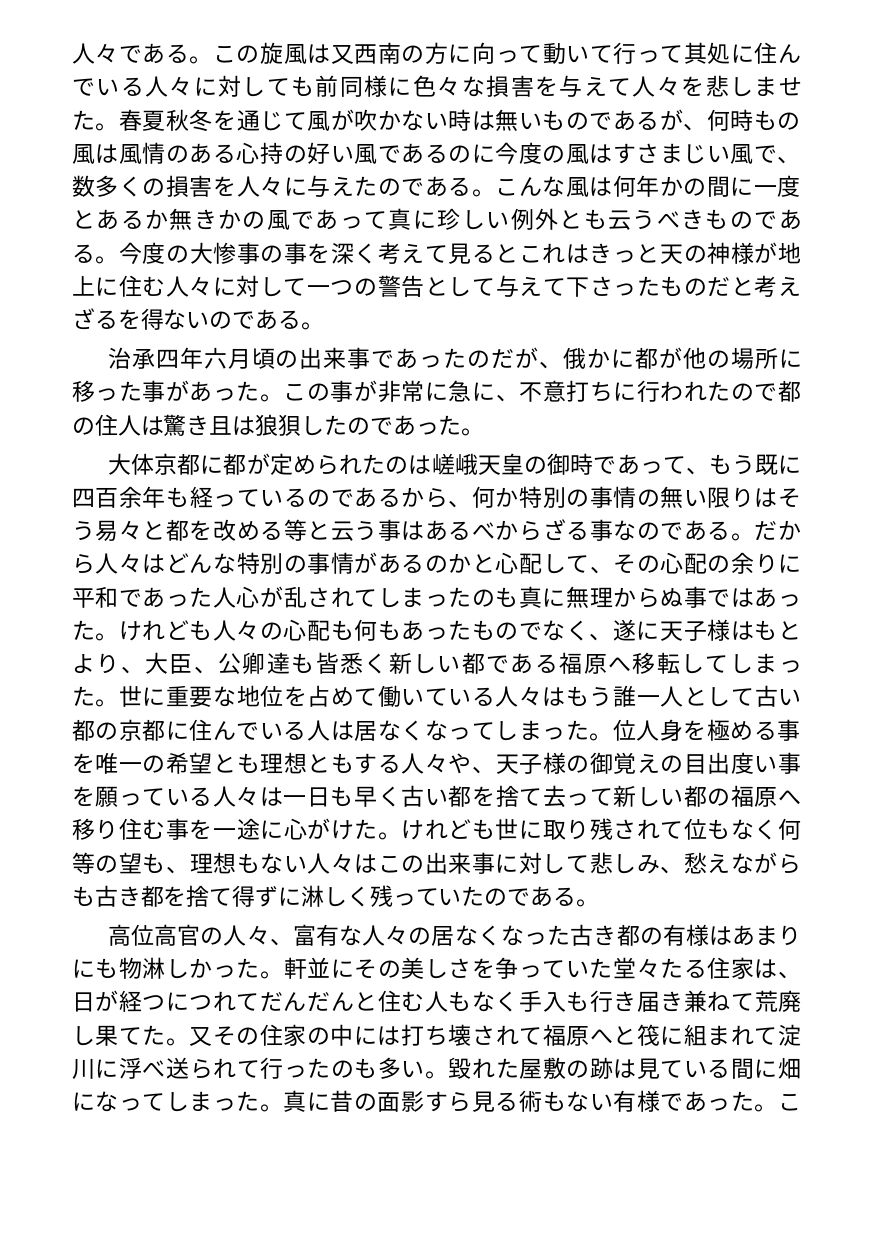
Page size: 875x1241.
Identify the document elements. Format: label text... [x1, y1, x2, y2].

text 高位高官の人々、富有な人々の居なくなった古き都の有様はあまりにも物淋しかった。軒並にその美しさを争っていた堂々たる住家は、日が経つにつれてだんだんと住む人もなく手入も行き届き兼ねて荒廃し果てた。又その住家の中には打ち壊されて福原へと筏に組まれて淀川に浮べ送られて行ったのも多い。毀れた屋敷の跡は見ている間に畑になってしまった。真に昔の面影すら見る術もない有様であった。こ [72, 918, 802, 1117]
text 人々である。この旋風は又西南の方に向って動いて行って其処に住んでいる人々に対しても前同様に色々な損害を与えて人々を悲しませた。春夏秋冬を通じて風が吹かない時は無いものであるが、何時もの風は風情のある心持の好い風であるのに今度の風はすさまじい風で、数多くの損害を人々に与えたのである。こんな風は何年かの間に一度とあるか無きかの風であって真に珍しい例外とも云うべきものである。今度の大惨事の事を深く考えて見るとこれはきっと天の神様が地上に住む人々に対して一つの警告として与えて下さったものだと考えざるを得ないのである。 [72, 36, 802, 335]
text 大体京都に都が定められたのは嵯峨天皇の御時であって、もう既に四百余年も経っているのであるから、何か特別の事情の無い限りはそう易々と都を改める等と云う事はあるべからざる事なのである。だから人々はどんな特別の事情があるのかと心配して、その心配の余りに平和であった人心が乱されてしまったのも真に無理からぬ事ではあった。けれども人々の心配も何もあったものでなく、遂に天子様はもとより、大臣、公卿達も皆悉く新しい都である福原へ移転してしまった。世に重要な地位を占めて働いている人々はもう誰一人として古い都の京都に住んでいる人は居なくなってしまった。位人身を極める事を唯一の希望とも理想ともする人々や、天子様の御覚えの目出度い事を願っている人々は一日も早く古い都を捨て去って新しい都の福原へ移り住む事を一途に心がけた。けれども世に取り残されて位もなく何等の望も、理想もない人々はこの出来事に対して悲しみ、愁えながらも古き都を捨て得ずに淋しく残っていたのである。 [72, 447, 802, 912]
text 治承四年六月頃の出来事であったのだが、俄かに都が他の場所に移った事があった。この事が非常に急に、不意打ちに行われたので都の住人は驚き且は狼狽したのであった。 [72, 341, 802, 441]
